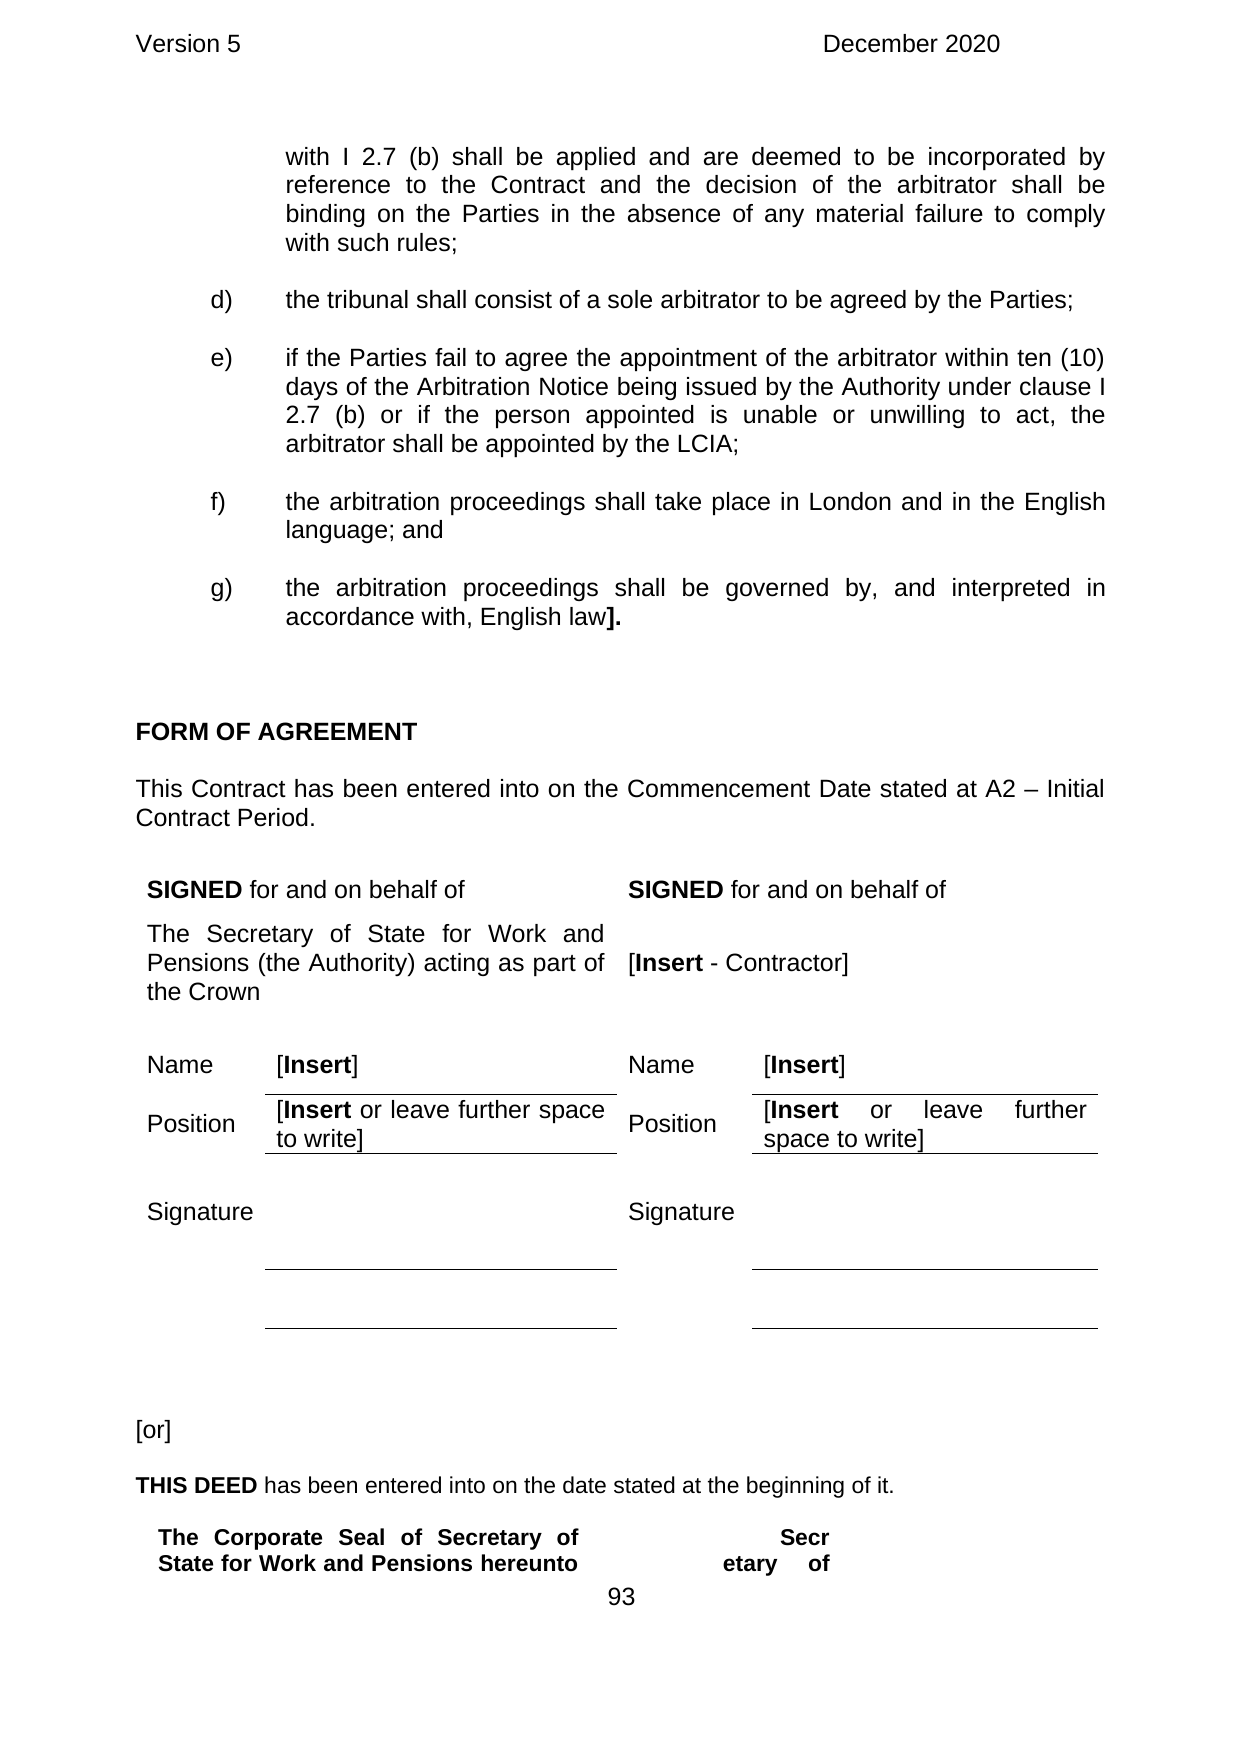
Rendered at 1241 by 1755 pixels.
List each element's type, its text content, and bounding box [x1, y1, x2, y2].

text e) if the Parties fail to agree the appointment of the arbitrator within ten (10) days of the Arbitration Notice being issued by the Authority under clause I 2.7 (b) or if the person appointed is unable or unwilling to act, the arbitrator shall be appointed by the LCIA; [210, 343, 1107, 458]
text FORM OF AGREEMENT [135, 717, 1107, 745]
table_header [Insert] [265, 1035, 617, 1093]
table_cell The Secretary of State for Work and Pensions (the Authority) acting as part of the Crown [135, 920, 617, 1006]
table_cell Signature [617, 1153, 752, 1269]
text [or] [135, 1415, 1107, 1444]
text f) the arbitration proceedings shall take place in London and in the English language; and [210, 487, 1107, 544]
table_header [Insert] [752, 1035, 1098, 1093]
table_header Secretary of [590, 1524, 841, 1577]
table_cell [752, 1270, 1098, 1328]
table_cell [Insert or leave further space to write] [265, 1095, 617, 1153]
table_cell Position [135, 1094, 265, 1153]
table_cell [617, 1269, 752, 1328]
table_cell [265, 1154, 617, 1269]
table_header Name [617, 1035, 752, 1093]
text with I 2.7 (b) shall be applied and are deemed to be incorporated by reference to the Contract and the decision of the arbitrator shall be binding on the Parties in the absence of any material failure to comply with such rules; [210, 142, 1107, 257]
table_header Name [135, 1035, 265, 1093]
table_header SIGNED for and on behalf of [135, 860, 617, 919]
text g) the arbitration proceedings shall be governed by, and interpreted in accordance with, English law]. [210, 573, 1107, 630]
text THIS DEED has been entered into on the date stated at the beginning of it. [135, 1472, 1107, 1499]
table_cell [265, 1270, 617, 1328]
table_cell [752, 1154, 1098, 1269]
text This Contract has been entered into on the Commencement Date stated at A2 – Initial Contract Period. [135, 774, 1107, 832]
table_cell Signature [135, 1153, 265, 1269]
text d) the tribunal shall consist of a sole arbitrator to be agreed by the Parties; [210, 285, 1107, 314]
table_cell [Insert - Contractor] [617, 920, 1098, 1006]
table_cell [135, 1269, 265, 1328]
table_header SIGNED for and on behalf of [617, 860, 1098, 919]
table_cell Position [617, 1094, 752, 1153]
table_header The Corporate Seal of Secretary of State for Work and Pensions hereunto [147, 1524, 590, 1577]
table_cell [Insert or leave further space to write] [752, 1095, 1098, 1153]
